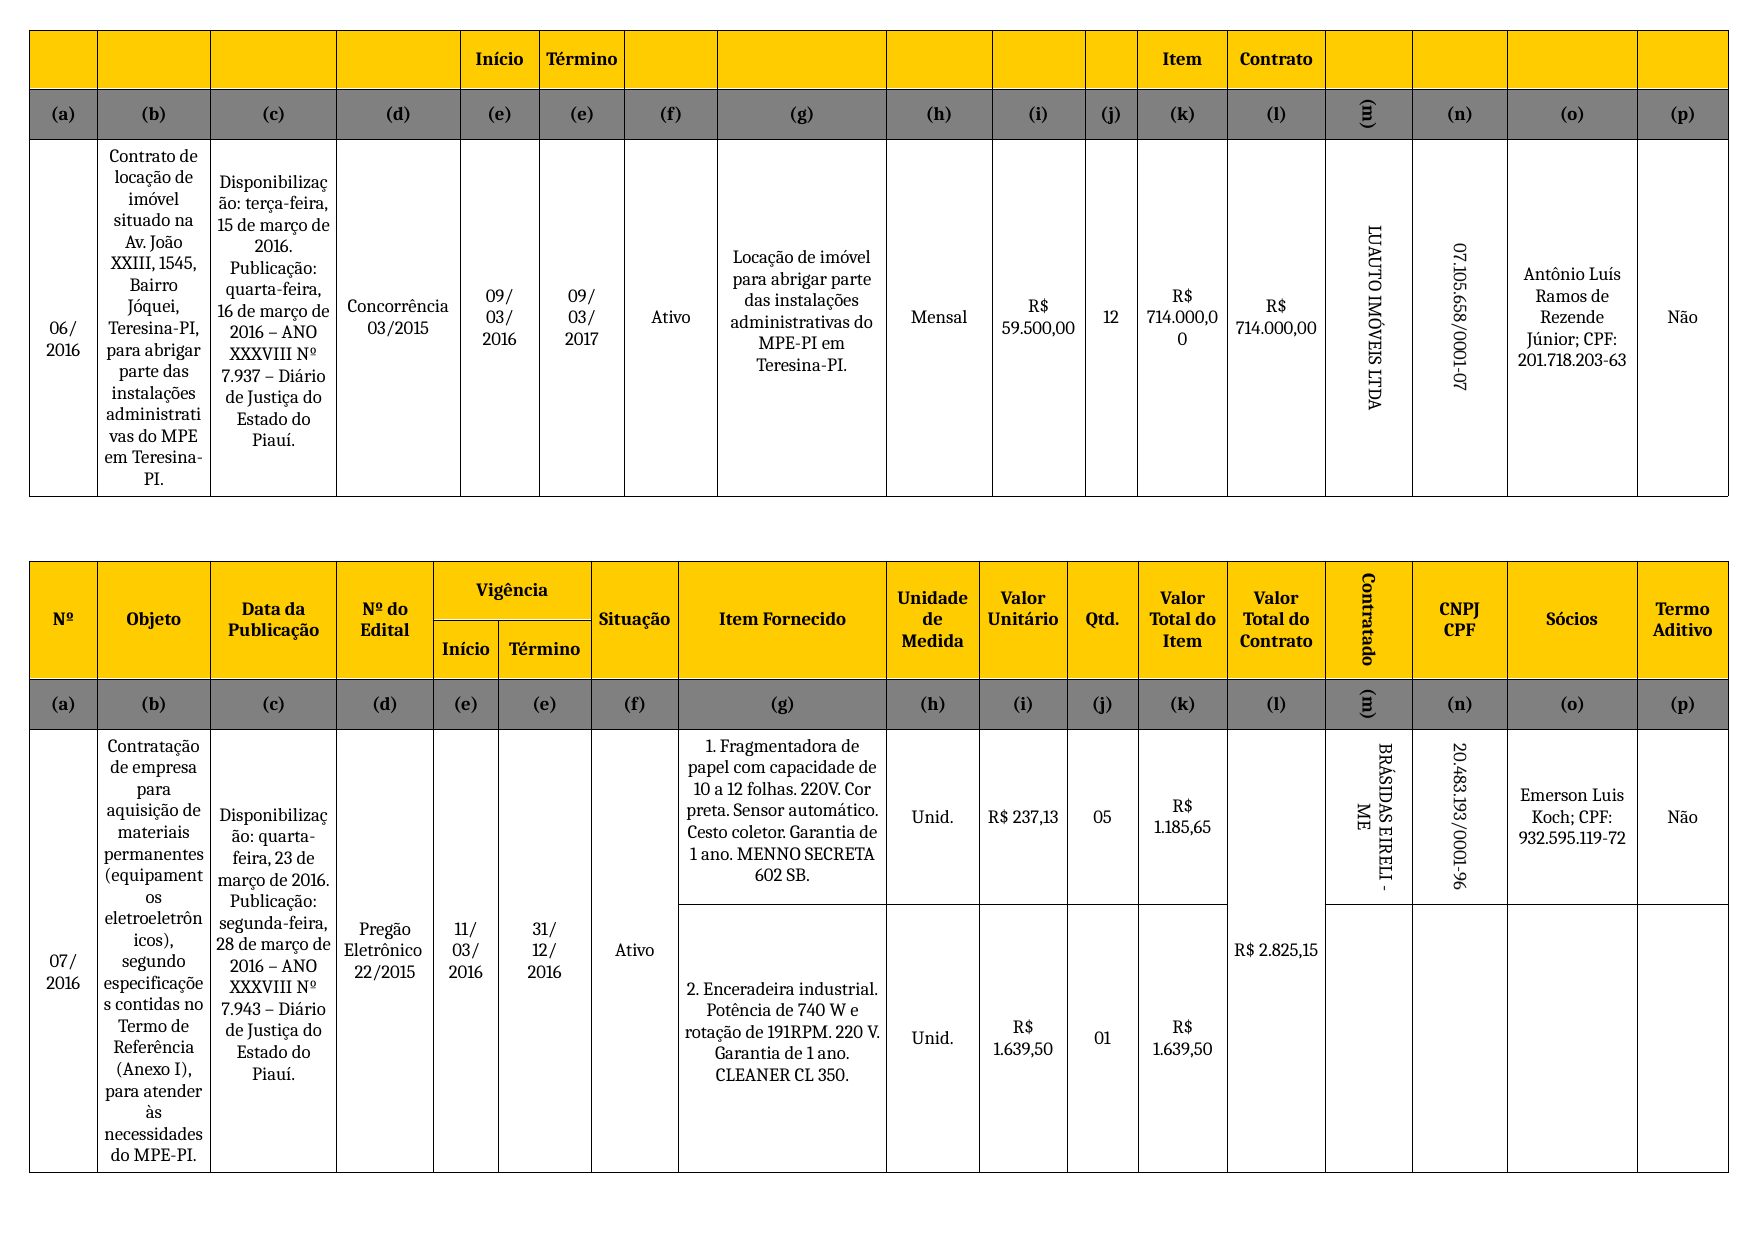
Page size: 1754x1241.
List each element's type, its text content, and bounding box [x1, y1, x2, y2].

table_cell (e) [540, 90, 624, 139]
table_header [993, 31, 1085, 88]
table_header Contratado [1326, 562, 1412, 678]
table_header [718, 31, 886, 88]
table_cell R$ 1.185,65 [1139, 730, 1227, 904]
table_cell (l) [1228, 680, 1325, 729]
table_cell (a) [30, 680, 97, 729]
table_header Item Fornecido [679, 562, 886, 678]
table_cell Disponibilização: quarta-feira, 23 de março de 2016. Publicação: segunda-feira, 28 de março de 2016 – ANO XXXVIII Nº 7.943 – Diário de Justiça do Estado do Piauí. [211, 730, 336, 1172]
table_header Nº [30, 562, 97, 678]
table_cell R$ 714.000,00 [1138, 140, 1227, 496]
table_header Sócios [1508, 562, 1637, 678]
table_header Item [1138, 31, 1227, 88]
table_header Valor Total do Contrato [1228, 562, 1325, 678]
table_cell (g) [718, 90, 886, 139]
table_cell BRÁSIDAS EIRELI - ME [1326, 730, 1412, 904]
table_cell (a) [30, 90, 97, 139]
table_cell (p) [1638, 90, 1728, 139]
table_cell Mensal [887, 140, 992, 496]
table_cell (j) [1086, 90, 1137, 139]
table_cell 09/ 03/ 2017 [540, 140, 624, 496]
table_cell (c) [211, 90, 336, 139]
table_header [1326, 31, 1412, 88]
table_cell Pregão Eletrônico 22/2015 [337, 730, 433, 1172]
table_header [98, 31, 210, 88]
table_header [30, 31, 97, 88]
table_cell (f) [592, 680, 678, 729]
table_header Unidade de Medida [887, 562, 979, 678]
table_cell Ativo [625, 140, 717, 496]
table_cell [1508, 905, 1637, 1172]
table_cell (i) [980, 680, 1067, 729]
table_cell (h) [887, 90, 992, 139]
table_header Termo Aditivo [1638, 562, 1728, 678]
table_cell (n) [1413, 680, 1507, 729]
table_cell 01 [1068, 905, 1138, 1172]
table_cell Início [461, 31, 539, 88]
table_cell Locação de imóvel para abrigar parte das instalações administrativas do MPE-PI em Teresina-PI. [718, 140, 886, 496]
table_header [1508, 31, 1637, 88]
table_cell Unid. [887, 730, 979, 904]
table_cell R$ 714.000,00 [1228, 140, 1325, 496]
table_cell 12 [1086, 140, 1137, 496]
table_cell R$ 59.500,00 [993, 140, 1085, 496]
table_header [887, 31, 992, 88]
table_cell 11/ 03/ 2016 [434, 730, 498, 1172]
table_cell (n) [1413, 90, 1507, 139]
table_header Nº do Edital [337, 562, 433, 678]
table_cell (o) [1508, 680, 1637, 729]
table_cell R$ 1.639,50 [980, 905, 1067, 1172]
table_cell (h) [887, 680, 979, 729]
table_cell R$ 2.825,15 [1228, 730, 1325, 1172]
table_cell Contratação de empresa para aquisição de materiais permanentes (equipamentos eletroeletrônicos), segundo especificações contidas no Termo de Referência (Anexo I), para atender às necessidades do MPE-PI. [98, 730, 210, 1172]
table_cell Início [434, 621, 498, 678]
table_header Valor Total do Item [1139, 562, 1227, 678]
table_cell 20.483.193/0001-96 [1413, 730, 1507, 904]
table_cell 09/ 03/ 2016 [461, 140, 539, 496]
table_cell Antônio Luís Ramos de Rezende Júnior; CPF: 201.718.203-63 [1508, 140, 1637, 496]
table_header [211, 31, 336, 88]
table_cell Não [1638, 730, 1728, 904]
table_cell (b) [98, 90, 210, 139]
table_cell (c) [211, 680, 336, 729]
table_cell (o) [1508, 90, 1637, 139]
table_cell Concorrência 03/2015 [337, 140, 460, 496]
table_cell 1. Fragmentadora de papel com capacidade de 10 a 12 folhas. 220V. Cor preta. Sensor automático. Cesto coletor. Garantia de 1 ano. MENNO SECRETA 602 SB. [679, 730, 886, 904]
table_cell [1413, 905, 1507, 1172]
table_cell 07/ 2016 [30, 730, 97, 1172]
table_cell 07.105.658/0001-07 [1413, 140, 1507, 496]
table_cell 31/ 12/ 2016 [499, 730, 591, 1172]
table_header [625, 31, 717, 88]
table_header Vigência [434, 562, 591, 619]
table_header [1638, 31, 1728, 88]
table_cell Contrato de locação de imóvel situado na Av. João XXIII, 1545, Bairro Jóquei, Teresina-PI, para abrigar parte das instalações administrativas do MPE em Teresina-PI. [98, 140, 210, 496]
table_cell (f) [625, 90, 717, 139]
table_header [1413, 31, 1507, 88]
table_cell (d) [337, 680, 433, 729]
table_cell (k) [1138, 90, 1227, 139]
table_cell (m) [1326, 680, 1412, 729]
table_cell R$ 237,13 [980, 730, 1067, 904]
table_header Data da Publicação [211, 562, 336, 678]
table_header Qtd. [1068, 562, 1138, 678]
table_cell Término [540, 31, 624, 88]
table_cell (k) [1139, 680, 1227, 729]
table_header Situação [592, 562, 678, 678]
table_cell (g) [679, 680, 886, 729]
table_cell (j) [1068, 680, 1138, 729]
table_cell (m) [1326, 90, 1412, 139]
table_cell Término [499, 621, 591, 678]
table_cell (d) [337, 90, 460, 139]
table_header Contrato [1228, 31, 1325, 88]
table_header Valor Unitário [980, 562, 1067, 678]
table_cell LUAUTO IMÓVEIS LTDA [1326, 140, 1412, 496]
table_header [1086, 31, 1137, 88]
table_cell Não [1638, 140, 1728, 496]
table_cell R$ 1.639,50 [1139, 905, 1227, 1172]
table_cell (b) [98, 680, 210, 729]
table_cell (e) [499, 680, 591, 729]
table_cell (l) [1228, 90, 1325, 139]
table_cell (e) [434, 680, 498, 729]
table_header [337, 31, 460, 88]
table_cell (e) [461, 90, 539, 139]
table_cell Unid. [887, 905, 979, 1172]
table_cell Ativo [592, 730, 678, 1172]
table_cell (i) [993, 90, 1085, 139]
table_cell [1638, 905, 1728, 1172]
table_header CNPJ CPF [1413, 562, 1507, 678]
table_cell (p) [1638, 680, 1728, 729]
table_cell Disponibilização: terça-feira, 15 de março de 2016. Publicação: quarta-feira, 16 de março de 2016 – ANO XXXVIII Nº 7.937 – Diário de Justiça do Estado do Piauí. [211, 140, 336, 496]
table_cell Emerson Luis Koch; CPF: 932.595.119-72 [1508, 730, 1637, 904]
table_cell 2. Enceradeira industrial. Potência de 740 W e rotação de 191RPM. 220 V. Garantia de 1 ano. CLEANER CL 350. [679, 905, 886, 1172]
table_cell 06/ 2016 [30, 140, 97, 496]
table_cell [1326, 905, 1412, 1172]
table_header Objeto [98, 562, 210, 678]
table_cell 05 [1068, 730, 1138, 904]
